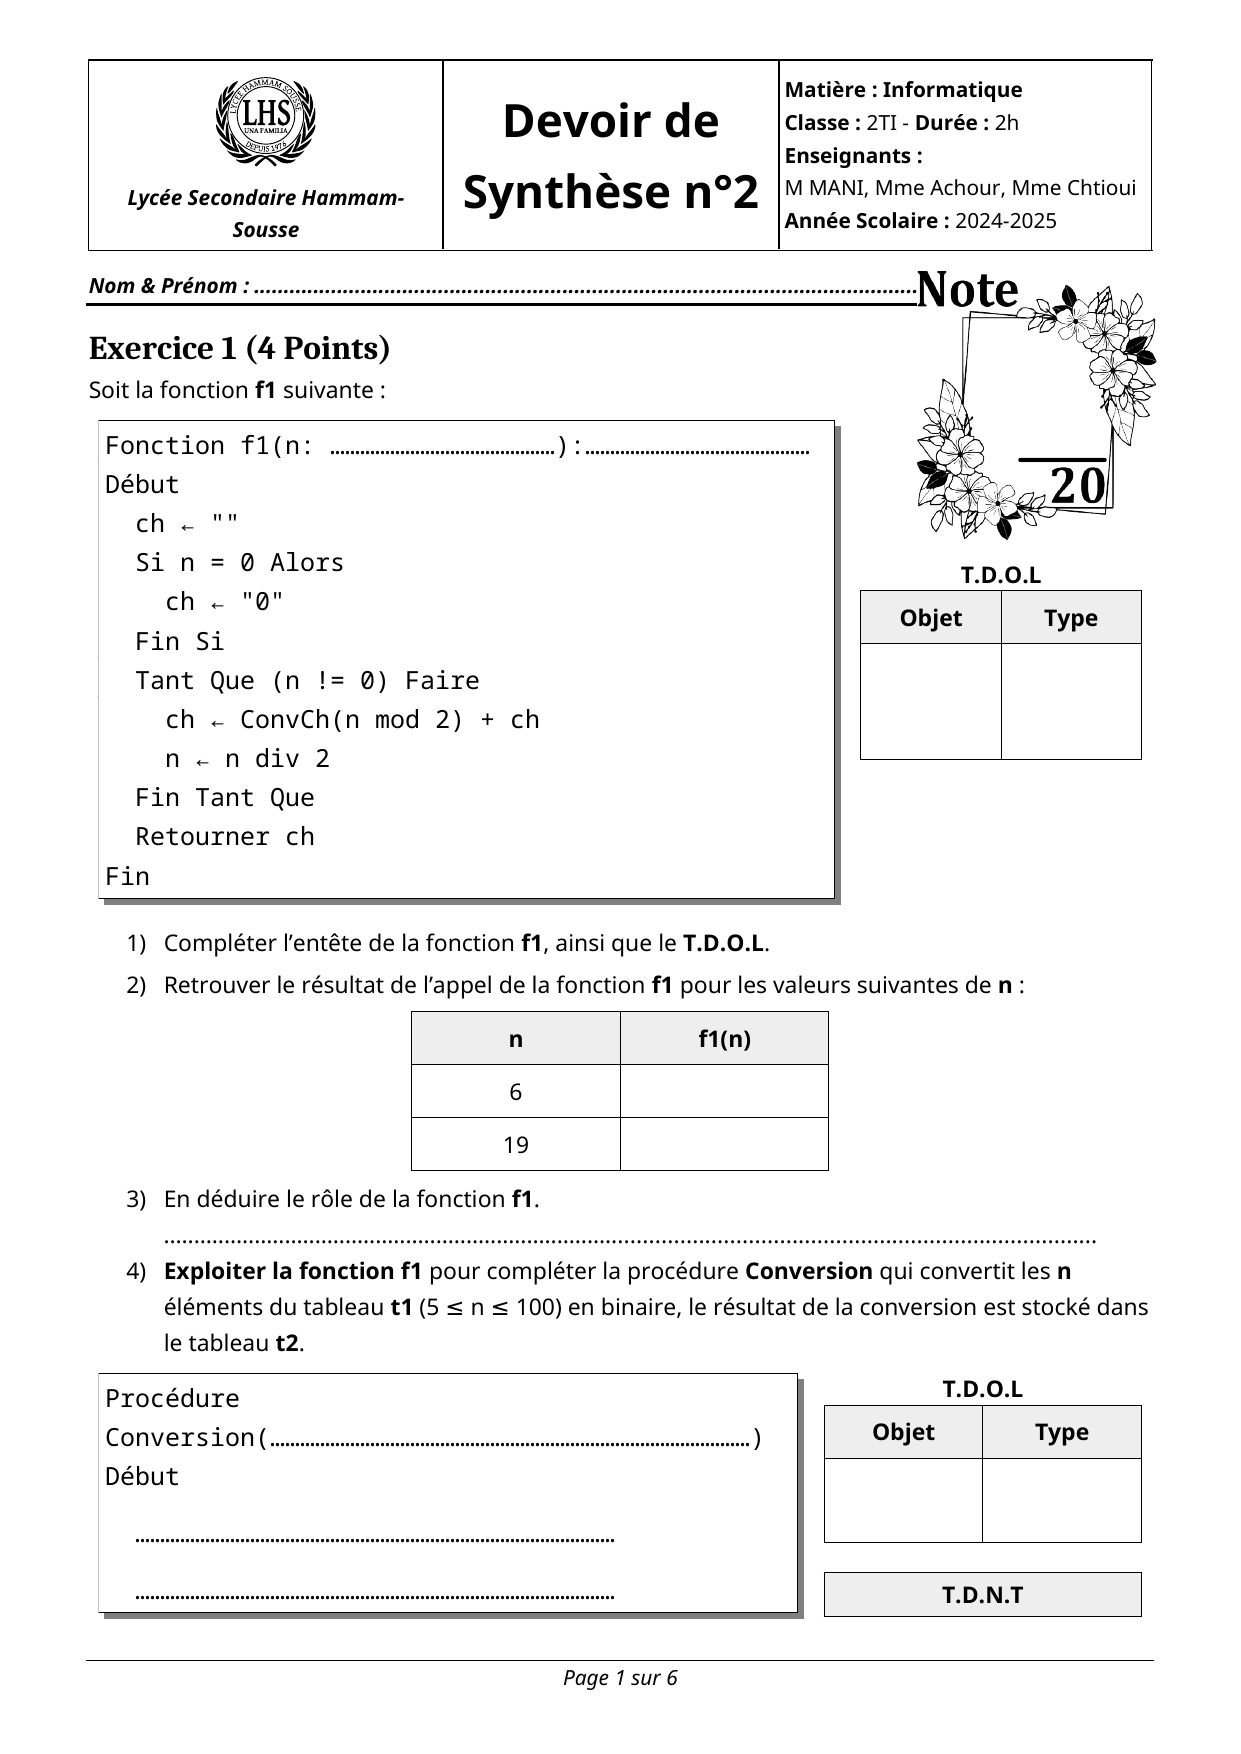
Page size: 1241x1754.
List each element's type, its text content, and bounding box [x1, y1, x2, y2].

table_header Type [1002, 591, 1141, 643]
list Retrouver le résultat de l’appel de la fonction f1 pour les valeurs suivantes de n : [126, 969, 1152, 1000]
table_header Fonction f1(n: ………………………………………):……………………………………… Début ch ← "" Si n = 0 Alors ch ← "0" Fin Si Tant Que (n != 0) Faire ch ← ConvCh(n mod 2) + ch n ← n div 2 Fin Tant Que Retourner ch Fin [89, 410, 850, 916]
list Compléter l’entête de la fonction f1, ainsi que le T.D.O.L. [126, 927, 1152, 958]
table_cell [1002, 644, 1141, 759]
picture [916, 271, 1157, 540]
list Exploiter la fonction f1 pour compléter la procédure Conversion qui convertit les n éléments du tableau t1 (5 ≤ n ≤ 100) en binaire, le résultat de la conversion est stocké dans le tableau t2. [126, 1255, 1152, 1358]
table_header n [412, 1012, 620, 1064]
table_header T.D.N.T [825, 1573, 1141, 1616]
table_header T.D.O.L [814, 1363, 1152, 1639]
table_cell [861, 644, 1001, 759]
text Soit la fonction f1 suivante : [88, 374, 916, 405]
table_cell 19 [412, 1118, 620, 1170]
table_header Objet [861, 591, 1001, 643]
table_cell [621, 1118, 828, 1170]
table_cell [621, 1065, 828, 1117]
table_header T.D.O.L [850, 410, 1152, 916]
list En déduire le rôle de la fonction f1. [126, 1183, 1152, 1214]
table_header Type [983, 1406, 1141, 1458]
table_header f1(n) [621, 1012, 828, 1064]
table_cell [825, 1459, 982, 1542]
table_cell [983, 1459, 1141, 1542]
subtitle Exercice 1 (4 Points) [88, 330, 916, 368]
table_cell 6 [412, 1065, 620, 1117]
table_header Objet [825, 1406, 982, 1458]
table_header Procédure Conversion(……………………………………………………………………………………) Début …………………………………………………………………………………… …………………………………………………………………………………… [89, 1363, 814, 1639]
